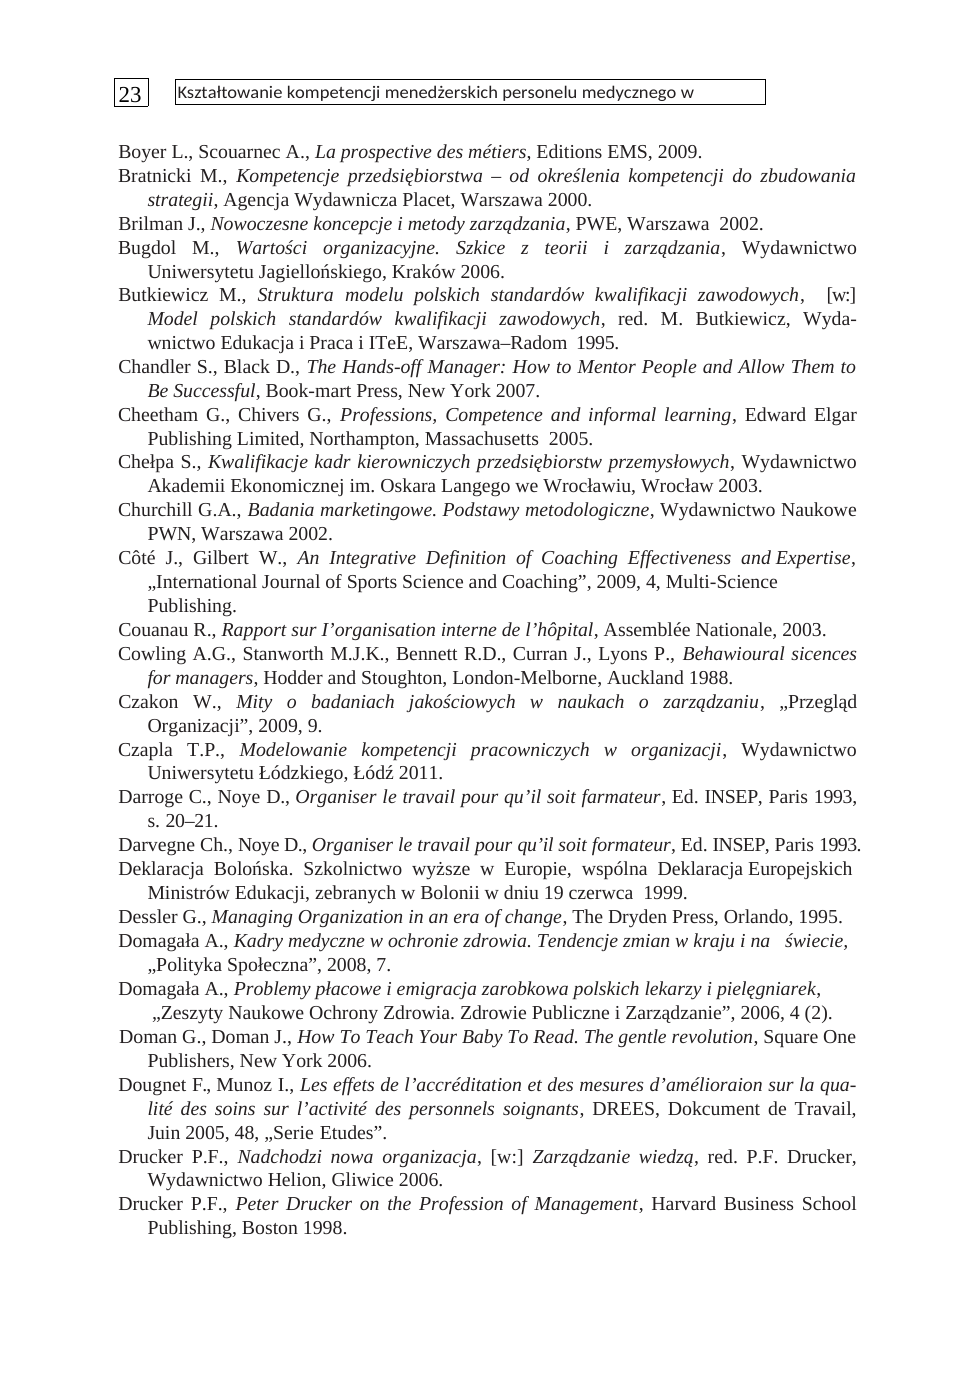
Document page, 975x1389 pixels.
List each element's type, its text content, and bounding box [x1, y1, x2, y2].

text Czapla T.P., Modelowanie kompetencji pracowniczych w organizacji, Wydawnictwo Uniwersytetu Łódzkiego, Łódź 2011. [118, 737, 857, 784]
text Chełpa S., Kwalifikacje kadr kierowniczych przedsiębiorstw przemysłowych, Wydawnictwo Akademii Ekonomicznej im. Oskara Langego we Wrocławiu, Wrocław 2003. [118, 450, 857, 497]
text Cheetham G., Chivers G., Professions, Competence and informal learning, Edward Elgar Publishing Limited, Northampton, Massachusetts 2005. [118, 403, 857, 449]
text „Polityka Społeczna”, 2008, 7. [147, 953, 869, 976]
text Côté J., Gilbert W., An Integrative Definition of Coaching Effectiveness and Expertise, [118, 546, 869, 569]
text Drucker P.F., Peter Drucker on the Profession of Management, Harvard Business School Publishing, Boston 1998. [118, 1192, 857, 1239]
text Ministrów Edukacji, zebranych w Bolonii w dniu 19 czerwca 1999. [147, 881, 869, 904]
text Dessler G., Managing Organization in an era of change, The Dryden Press, Orlando, 1995. Domagała A., Kadry medyczne w ochronie zdrowia. Tendencje zmian w kraju i na świecie, [118, 905, 869, 952]
text Domagała A., Problemy płacowe i emigracja zarobkowa polskich lekarzy i pielęgniarek, [118, 977, 869, 1000]
text Darroge C., Noye D., Organiser le travail pour qu’il soit farmateur, Ed. INSEP, Paris 1993, s. 20–21. [118, 785, 857, 832]
text Butkiewicz M., Struktura modelu polskich standardów kwalifikacji zawodowych, [w:] Model polskich standardów kwalifikacji zawodowych, red. M. Butkiewicz, Wyda- wnictwo Edukacja i Praca i ITeE, Warszawa–Radom 1995. [118, 283, 857, 354]
text Cowling A.G., Stanworth M.J.K., Bennett R.D., Curran J., Lyons P., Behawioural sicences for managers, Hodder and Stoughton, London-Melborne, Auckland 1988. [118, 642, 857, 688]
text Bratnicki M., Kompetencje przedsiębiorstwa – od określenia kompetencji do zbudowania strategii, Agencja Wydawnicza Placet, Warszawa 2000. [118, 164, 857, 211]
text Brilman J., Nowoczesne koncepcje i metody zarządzania, PWE, Warszawa 2002. [118, 212, 869, 234]
text Dougnet F., Munoz I., Les effets de l’accréditation et des mesures d’amélioraion sur la qua- lité des soins sur l’activité des personnels soignants, DREES, Dokcument de Travail, Juin 2005, 48, „Serie Etudes”. [118, 1073, 857, 1143]
text Czakon W., Mity o badaniach jakościowych w naukach o zarządzaniu, „Przegląd Organizacji”, 2009, 9. [118, 690, 857, 736]
text Drucker P.F., Nadchodzi nowa organizacja, [w:] Zarządzanie wiedzą, red. P.F. Drucker, Wydawnictwo Helion, Gliwice 2006. [118, 1144, 857, 1191]
text Boyer L., Scouarnec A., La prospective des métiers, Editions EMS, 2009. [118, 140, 869, 162]
text Churchill G.A., Badania marketingowe. Podstawy metodologiczne, Wydawnictwo Naukowe PWN, Warszawa 2002. [118, 498, 857, 545]
text Darvegne Ch., Noye D., Organiser le travail pour qu’il soit formateur, Ed. INSEP, Paris 1993. Deklaracja Bolońska. Szkolnictwo wyższe w Europie, wspólna Deklaracja Europejskich [118, 833, 869, 880]
text „International Journal of Sports Science and Coaching”, 2009, 4, Multi-Science Publishing. [147, 570, 800, 617]
text „Zeszyty Naukowe Ochrony Zdrowia. Zdrowie Publiczne i Zarządzanie”, 2006, 4 (2). Doman G., Doman J., How To Teach Your Baby To Read. The gentle revolution, Square One [118, 1001, 857, 1048]
text Chandler S., Black D., The Hands-off Manager: How to Mentor People and Allow Them to Be Successful, Book-mart Press, New York 2007. [118, 355, 857, 402]
text Couanau R., Rapport sur I’organisation interne de l’hôpital, Assemblée Nationale, 2003. [118, 618, 869, 641]
text Publishers, New York 2006. [147, 1049, 869, 1072]
text Bugdol M., Wartości organizacyjne. Szkice z teorii i zarządzania, Wydawnictwo Uniwersytetu Jagiellońskiego, Kraków 2006. [118, 236, 857, 282]
